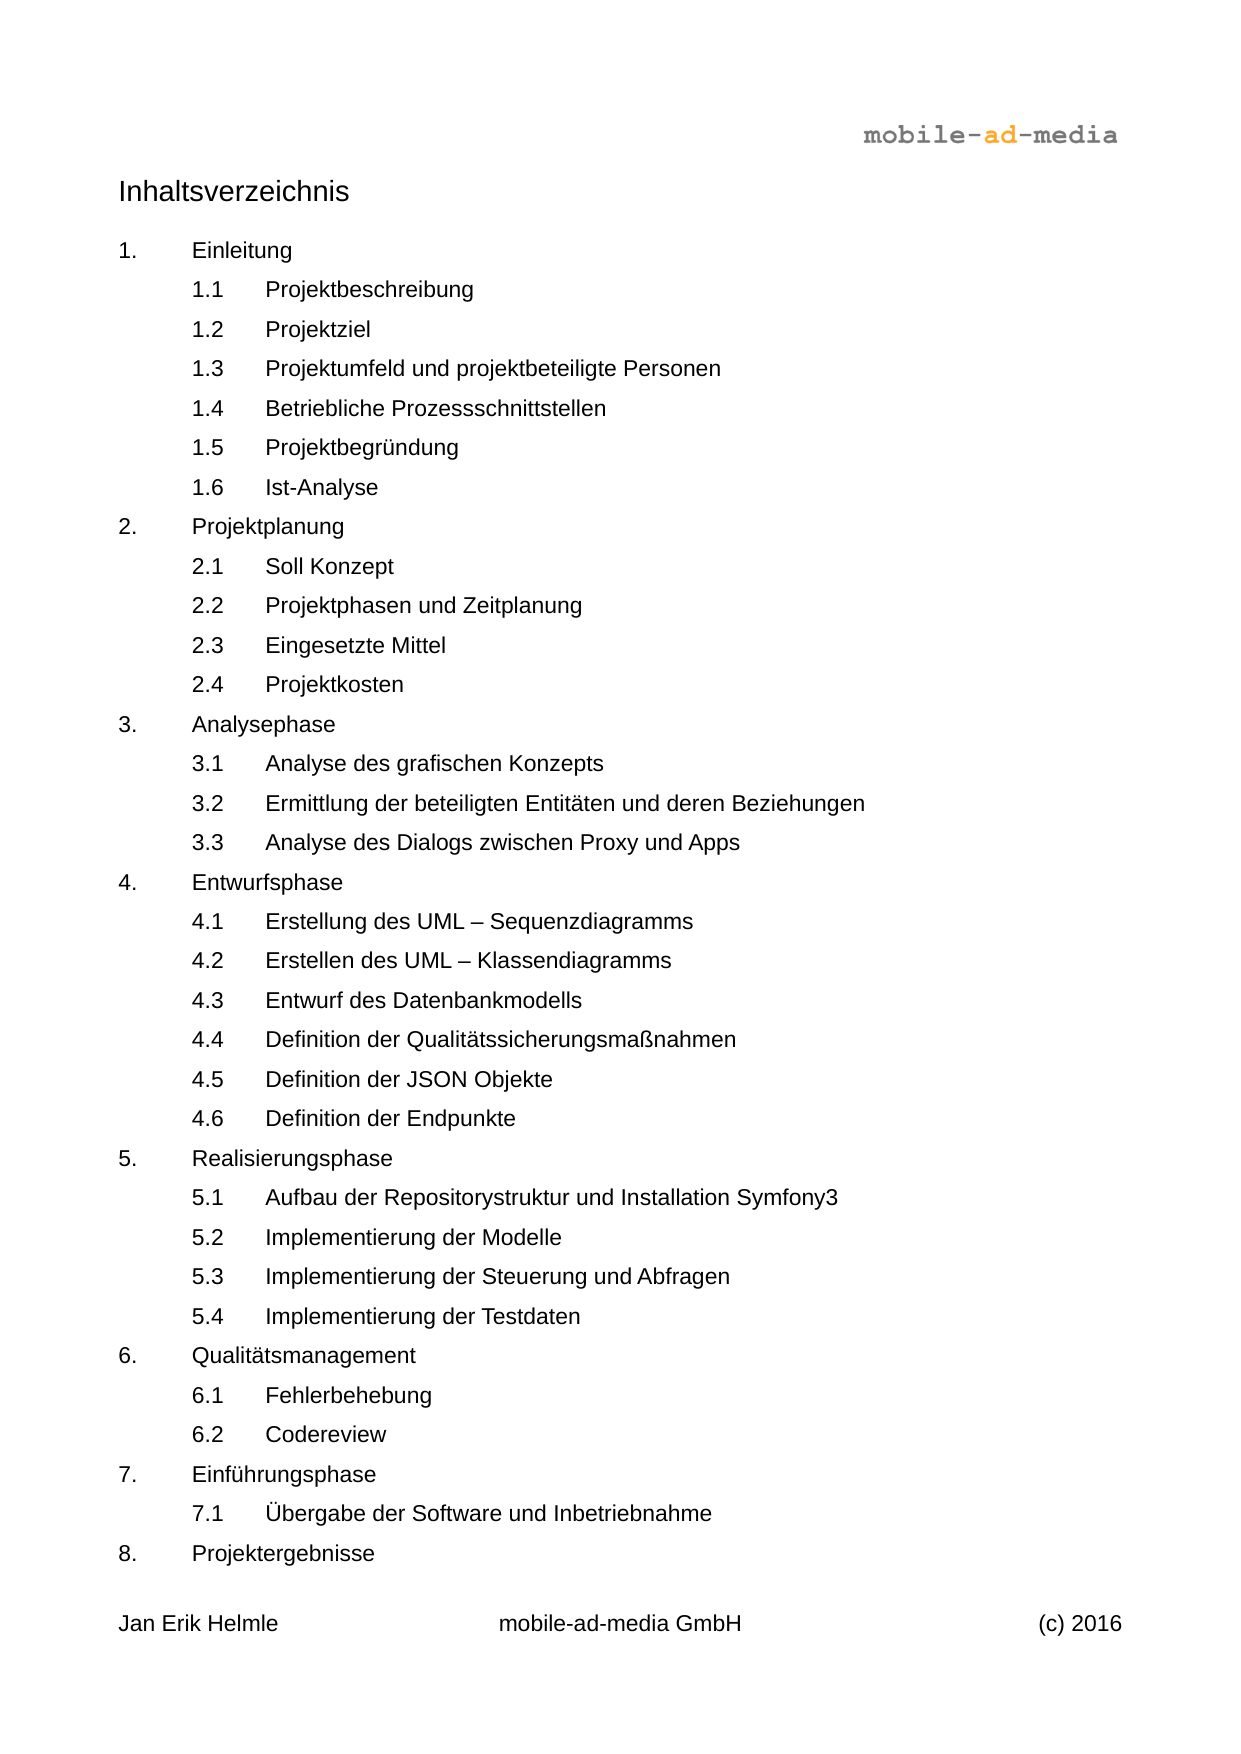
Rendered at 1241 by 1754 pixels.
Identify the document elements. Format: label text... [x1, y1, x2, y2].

text 1.1 Projektbeschreibung [118, 276, 1122, 303]
text 4. Entwurfsphase [118, 868, 1122, 895]
text 1.2 Projektziel [118, 316, 1122, 342]
text 4.4 Definition der Qualitätssicherungsmaßnahmen [118, 1026, 1122, 1053]
subtitle Inhaltsverzeichnis [118, 174, 1122, 207]
text 1.4 Betriebliche Prozessschnittstellen [118, 395, 1122, 421]
text 1.5 Projektbegründung [118, 434, 1122, 461]
text 5.1 Aufbau der Repositorystruktur und Installation Symfony3 [118, 1184, 1122, 1211]
text 8. Projektergebnisse [118, 1539, 1122, 1566]
text 1. Einleitung [118, 237, 1122, 263]
text 1.3 Projektumfeld und projektbeteiligte Personen [118, 355, 1122, 382]
text 5.2 Implementierung der Modelle [118, 1224, 1122, 1250]
picture [863, 118, 1118, 150]
text 6.2 Codereview [118, 1421, 1122, 1447]
text 4.3 Entwurf des Datenbankmodells [118, 987, 1122, 1013]
text 2.2 Projektphasen und Zeitplanung [118, 592, 1122, 618]
text 4.6 Definition der Endpunkte [118, 1105, 1122, 1132]
text 3.1 Analyse des grafischen Konzepts [118, 750, 1122, 776]
text 7.1 Übergabe der Software und Inbetriebnahme [118, 1500, 1122, 1526]
text 2. Projektplanung [118, 513, 1122, 539]
text 1.6 Ist-Analyse [118, 474, 1122, 500]
text 2.1 Soll Konzept [118, 553, 1122, 579]
text 5. Realisierungsphase [118, 1145, 1122, 1171]
text 7. Einführungsphase [118, 1461, 1122, 1487]
text 3.2 Ermittlung der beteiligten Entitäten und deren Beziehungen [118, 789, 1122, 816]
text 3. Analysephase [118, 711, 1122, 737]
text 3.3 Analyse des Dialogs zwischen Proxy und Apps [118, 829, 1122, 855]
text 5.4 Implementierung der Testdaten [118, 1303, 1122, 1329]
text 2.4 Projektkosten [118, 671, 1122, 697]
text 2.3 Eingesetzte Mittel [118, 632, 1122, 658]
text 5.3 Implementierung der Steuerung und Abfragen [118, 1263, 1122, 1289]
text 6. Qualitätsmanagement [118, 1342, 1122, 1368]
text 4.1 Erstellung des UML – Sequenzdiagramms [118, 908, 1122, 934]
text 6.1 Fehlerbehebung [118, 1382, 1122, 1408]
text 4.2 Erstellen des UML – Klassendiagramms [118, 947, 1122, 974]
text 4.5 Definition der JSON Objekte [118, 1066, 1122, 1092]
